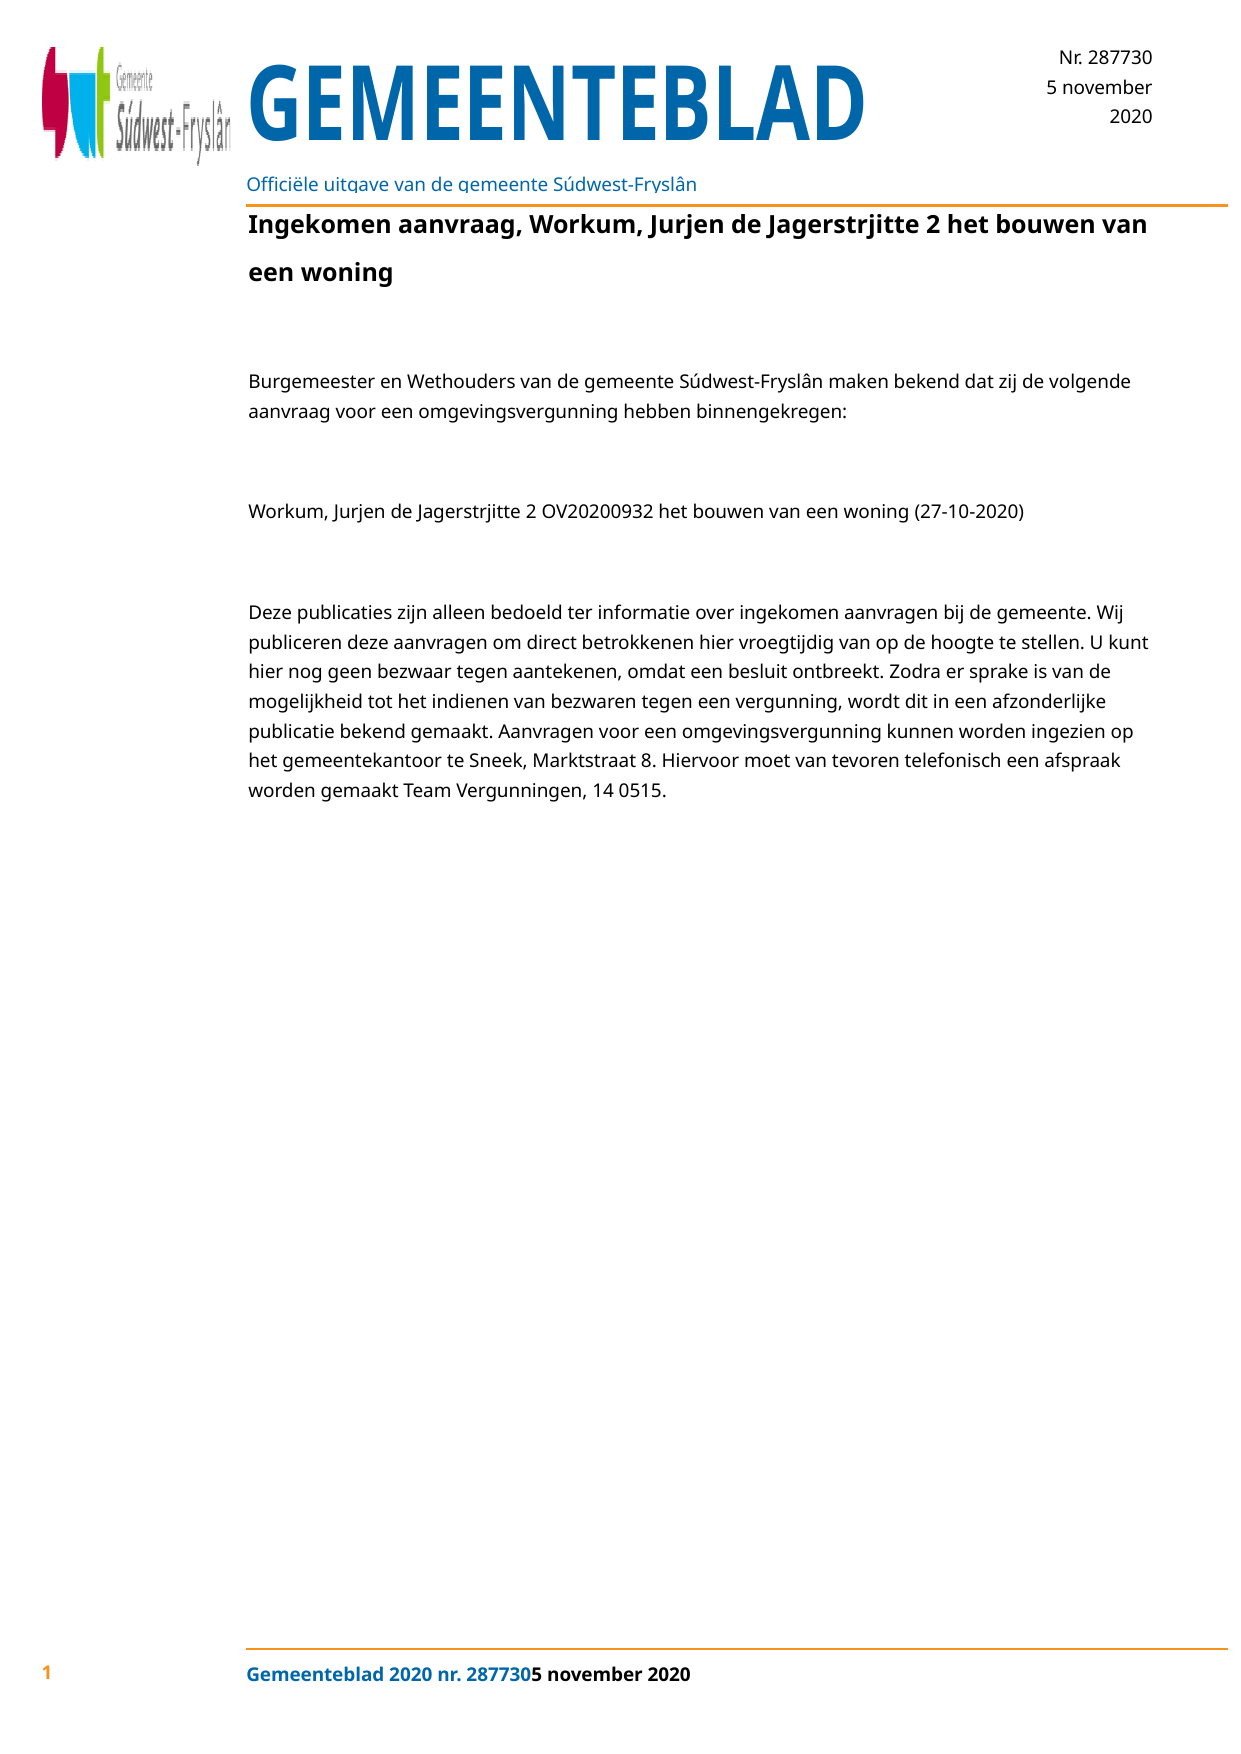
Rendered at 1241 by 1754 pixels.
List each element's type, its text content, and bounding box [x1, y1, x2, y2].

text Workum, Jurjen de Jagerstrjitte 2 OV20200932 het bouwen van een woning (27-10-2020) [248, 499, 1152, 524]
text Ingekomen aanvraag, Workum, Jurjen de Jagerstrjitte 2 het bouwen van een woning [248, 207, 1152, 288]
picture [41, 47, 231, 172]
text Burgemeester en Wethouders van de gemeente Súdwest-Fryslân maken bekend dat zij de volgende aanvraag voor een omgevingsvergunning hebben binnengekregen: [248, 368, 1152, 424]
text Deze publicaties zijn alleen bedoeld ter informatie over ingekomen aanvragen bij de gemeente. Wij publiceren deze aanvragen om direct betrokkenen hier vroegtijdig van op de hoogte te stellen. U kunt hier nog geen bezwaar tegen aantekenen, omdat een besluit ontbreekt. Zodra er sprake is van de mogelijkheid tot het indienen van bezwaren tegen een vergunning, wordt dit in een afzonderlijke publicatie bekend gemaakt. Aanvragen voor een omgevingsvergunning kunnen worden ingezien op het gemeentekantoor te Sneek, Marktstraat 8. Hiervoor moet van tevoren telefonisch een afspraak worden gemaakt Team Vergunningen, 14 0515. [248, 599, 1152, 803]
